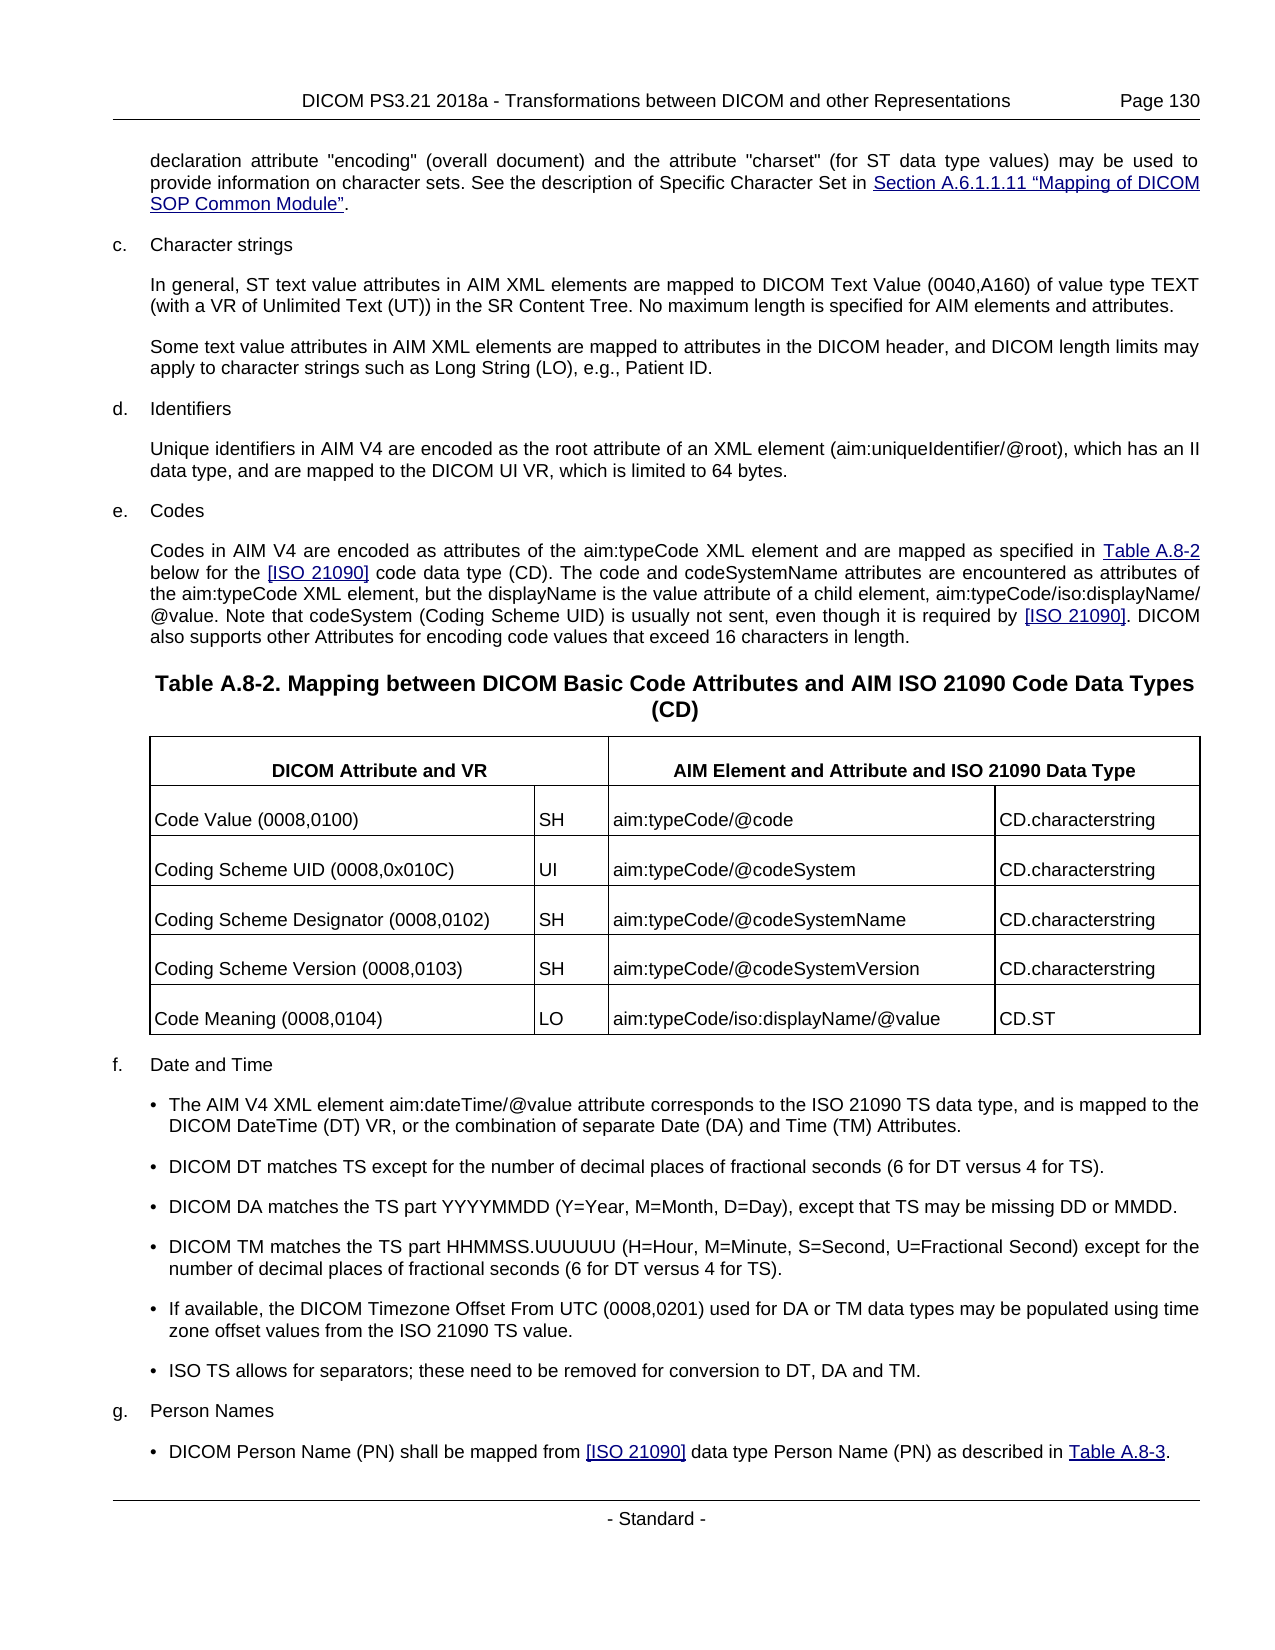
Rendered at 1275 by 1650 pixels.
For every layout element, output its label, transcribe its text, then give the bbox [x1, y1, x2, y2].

table_cell CD.characterstring [996, 935, 1199, 984]
table_cell Code Value (0008,0100) [151, 786, 534, 835]
list Codes [112, 500, 1200, 521]
list declaration attribute "encoding" (overall document) and the attribute "charset" (for ST data type values) may be used to provide information on character sets. See the description of Specific Character Set in Section A.6.1.1.11 “Mapping of DICOM SOP Common Module”. [112, 150, 1200, 215]
list DICOM DA matches the TS part YYYYMMDD (Y=Year, M=Month, D=Day), except that TS may be missing DD or MMDD. [150, 1196, 1200, 1217]
table_cell Code Meaning (0008,0104) [151, 985, 534, 1034]
list Some text value attributes in AIM XML elements are mapped to attributes in the DICOM header, and DICOM length limits may apply to character strings such as Long String (LO), e.g., Patient ID. [112, 336, 1200, 379]
table_cell CD.characterstring [996, 786, 1199, 835]
table_cell CD.characterstring [996, 886, 1199, 934]
table_cell Coding Scheme Designator (0008,0102) [151, 886, 534, 934]
list The AIM V4 XML element aim:dateTime/​@value attribute corresponds to the ISO 21090 TS data type, and is mapped to the DICOM DateTime (DT) VR, or the combination of separate Date (DA) and Time (TM) Attributes. [150, 1094, 1200, 1137]
list Date and Time [112, 1053, 1200, 1075]
list Unique identifiers in AIM V4 are encoded as the root attribute of an XML element (aim:uniqueIdentifier/​@root), which has an II data type, and are mapped to the DICOM UI VR, which is limited to 64 bytes. [112, 438, 1200, 481]
table_cell Coding Scheme Version (0008,0103) [151, 935, 534, 984]
table_cell SH [535, 786, 608, 835]
list DICOM DT matches TS except for the number of decimal places of fractional seconds (6 for DT versus 4 for TS). [150, 1156, 1200, 1177]
list Table A.8-2. Mapping between DICOM Basic Code Attributes and AIM ISO 21090 Code Data Types (CD) [112, 670, 1200, 722]
table_cell aim:typeCode/​iso:displayName/​@value [609, 985, 994, 1034]
table_cell CD.characterstring [996, 836, 1199, 884]
table_cell aim:typeCode/​@codeSystemName [609, 886, 994, 934]
list ISO TS allows for separators; these need to be removed for conversion to DT, DA and TM. [150, 1360, 1200, 1382]
table_cell aim:typeCode/​@code [609, 786, 994, 835]
table_cell Coding Scheme UID (0008,0x010C) [151, 836, 534, 884]
table_cell SH [535, 886, 608, 934]
list In general, ST text value attributes in AIM XML elements are mapped to DICOM Text Value (0040,A160) of value type TEXT (with a VR of Unlimited Text (UT)) in the SR Content Tree. No maximum length is specified for AIM elements and attributes. [112, 274, 1200, 317]
table_cell aim:typeCode/​@codeSystem [609, 836, 994, 884]
list Codes in AIM V4 are encoded as attributes of the aim:typeCode XML element and are mapped as specified in Table A.8-2 below for the [ISO 21090] code data type (CD). The code and codeSystemName attributes are encountered as attributes of the aim:typeCode XML element, but the displayName is the value attribute of a child element, aim:typeCode/​iso:displayName/​@value. Note that codeSystem (Coding Scheme UID) is usually not sent, even though it is required by [ISO 21090]. DICOM also supports other Attributes for encoding code values that exceed 16 characters in length. [112, 540, 1200, 648]
table_cell LO [535, 985, 608, 1034]
table_header AIM Element and Attribute and ISO 21090 Data Type [609, 737, 1199, 785]
list DICOM Person Name (PN) shall be mapped from [ISO 21090] data type Person Name (PN) as described in Table A.8-3. [150, 1441, 1200, 1462]
table_cell SH [535, 935, 608, 984]
table_cell aim:typeCode/​@codeSystemVersion [609, 935, 994, 984]
list Identifiers [112, 397, 1200, 419]
table_cell UI [535, 836, 608, 884]
list If available, the DICOM Timezone Offset From UTC (0008,0201) used for DA or TM data types may be populated using time zone offset values from the ISO 21090 TS value. [150, 1298, 1200, 1341]
table_cell CD.ST [996, 985, 1199, 1034]
list Person Names [112, 1400, 1200, 1422]
list DICOM TM matches the TS part HHMMSS.UUUUUU (H=Hour, M=Minute, S=Second, U=Fractional Second) except for the number of decimal places of fractional seconds (6 for DT versus 4 for TS). [150, 1236, 1200, 1279]
list Character strings [112, 233, 1200, 255]
table_header DICOM Attribute and VR [151, 737, 608, 785]
